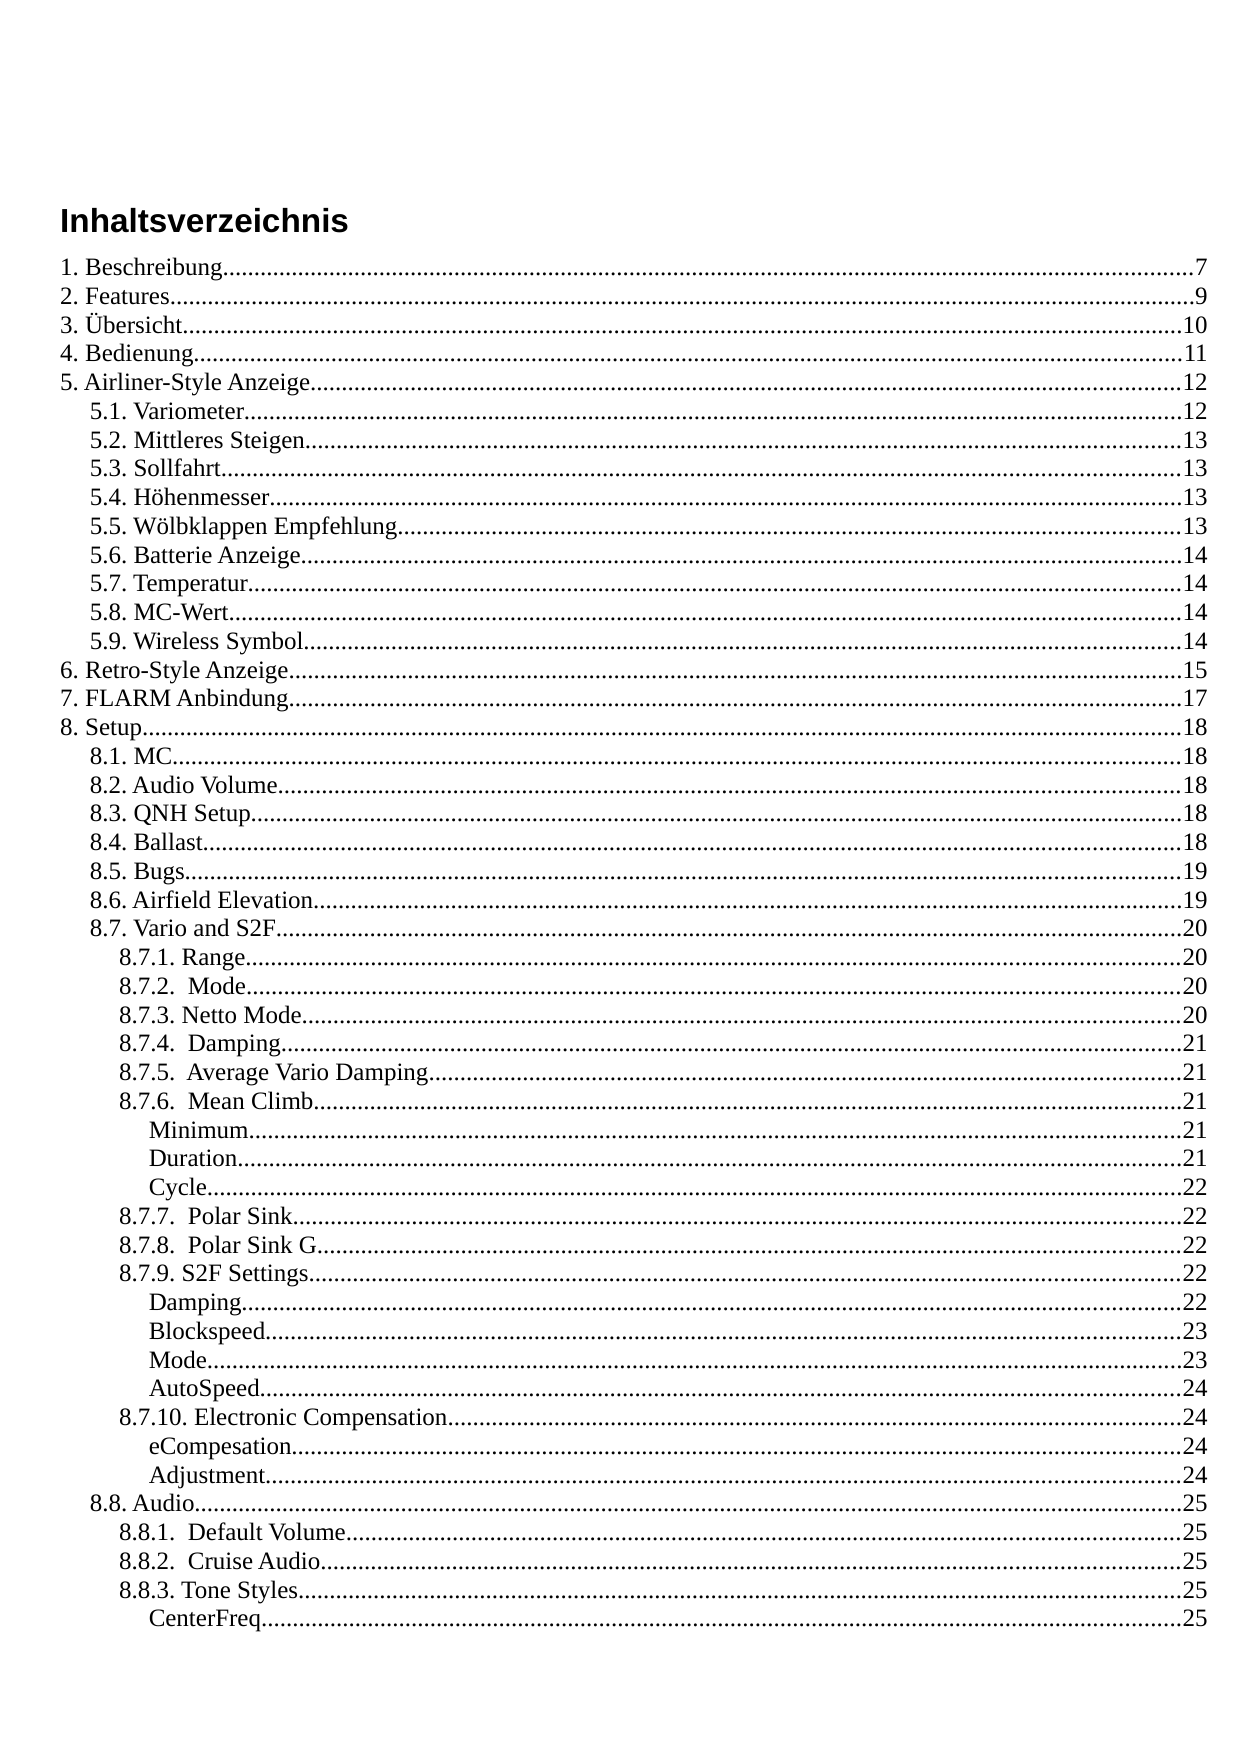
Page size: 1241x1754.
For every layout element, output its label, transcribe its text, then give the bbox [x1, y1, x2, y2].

text Blockspeed 23 [148, 1316, 1207, 1345]
text Cycle 22 [148, 1172, 1207, 1201]
text 8.7.2. Mode 20 [119, 971, 1207, 1000]
text 2. Features 9 [60, 281, 1207, 310]
text Mode 23 [148, 1345, 1207, 1373]
text eCompesation 24 [148, 1431, 1207, 1460]
text 8.7.7. Polar Sink 22 [119, 1201, 1207, 1230]
text 5.3. Sollfahrt 13 [89, 453, 1207, 482]
text 4. Bedienung 11 [60, 338, 1207, 367]
text 8.8.3. Tone Styles 25 [119, 1575, 1207, 1603]
text 5.8. MC-Wert 14 [89, 597, 1207, 626]
text 5.7. Temperatur 14 [89, 568, 1207, 597]
text AutoSpeed 24 [148, 1373, 1207, 1402]
text 8. Setup 18 [60, 712, 1207, 741]
text 1. Beschreibung 7 [60, 252, 1207, 281]
text 8.8.1. Default Volume 25 [119, 1517, 1207, 1546]
text 8.7.10. Electronic Compensation 24 [119, 1402, 1207, 1431]
text 5.6. Batterie Anzeige 14 [89, 540, 1207, 568]
text 8.7.6. Mean Climb 21 [119, 1086, 1207, 1115]
text 8.1. MC 18 [89, 741, 1207, 770]
text 8.6. Airfield Elevation 19 [89, 885, 1207, 913]
text 5.4. Höhenmesser 13 [89, 482, 1207, 511]
text 8.2. Audio Volume 18 [89, 770, 1207, 798]
text Damping 22 [148, 1287, 1207, 1316]
text Adjustment 24 [148, 1460, 1207, 1488]
text 8.5. Bugs 19 [89, 856, 1207, 885]
text 3. Übersicht 10 [60, 310, 1207, 338]
text 8.7.8. Polar Sink G 22 [119, 1230, 1207, 1258]
text 8.7. Vario and S2F 20 [89, 913, 1207, 942]
text 8.4. Ballast 18 [89, 827, 1207, 856]
text CenterFreq 25 [148, 1603, 1207, 1632]
text 5.9. Wireless Symbol 14 [89, 626, 1207, 655]
text 8.7.1. Range 20 [119, 942, 1207, 971]
text 5.1. Variometer 12 [89, 396, 1207, 425]
text 8.8.2. Cruise Audio 25 [119, 1546, 1207, 1575]
text 8.8. Audio 25 [89, 1488, 1207, 1517]
subtitle Inhaltsverzeichnis [60, 201, 1207, 240]
text 8.7.9. S2F Settings 22 [119, 1258, 1207, 1287]
text Duration 21 [148, 1143, 1207, 1172]
text Minimum 21 [148, 1115, 1207, 1143]
text 5.2. Mittleres Steigen 13 [89, 425, 1207, 453]
text 6. Retro-Style Anzeige 15 [60, 655, 1207, 683]
text 8.3. QNH Setup 18 [89, 798, 1207, 827]
text 7. FLARM Anbindung 17 [60, 683, 1207, 712]
text 8.7.5. Average Vario Damping 21 [119, 1057, 1207, 1086]
text 5.5. Wölbklappen Empfehlung 13 [89, 511, 1207, 540]
text 8.7.3. Netto Mode 20 [119, 1000, 1207, 1028]
text 5. Airliner-Style Anzeige 12 [60, 367, 1207, 396]
text 8.7.4. Damping 21 [119, 1028, 1207, 1057]
